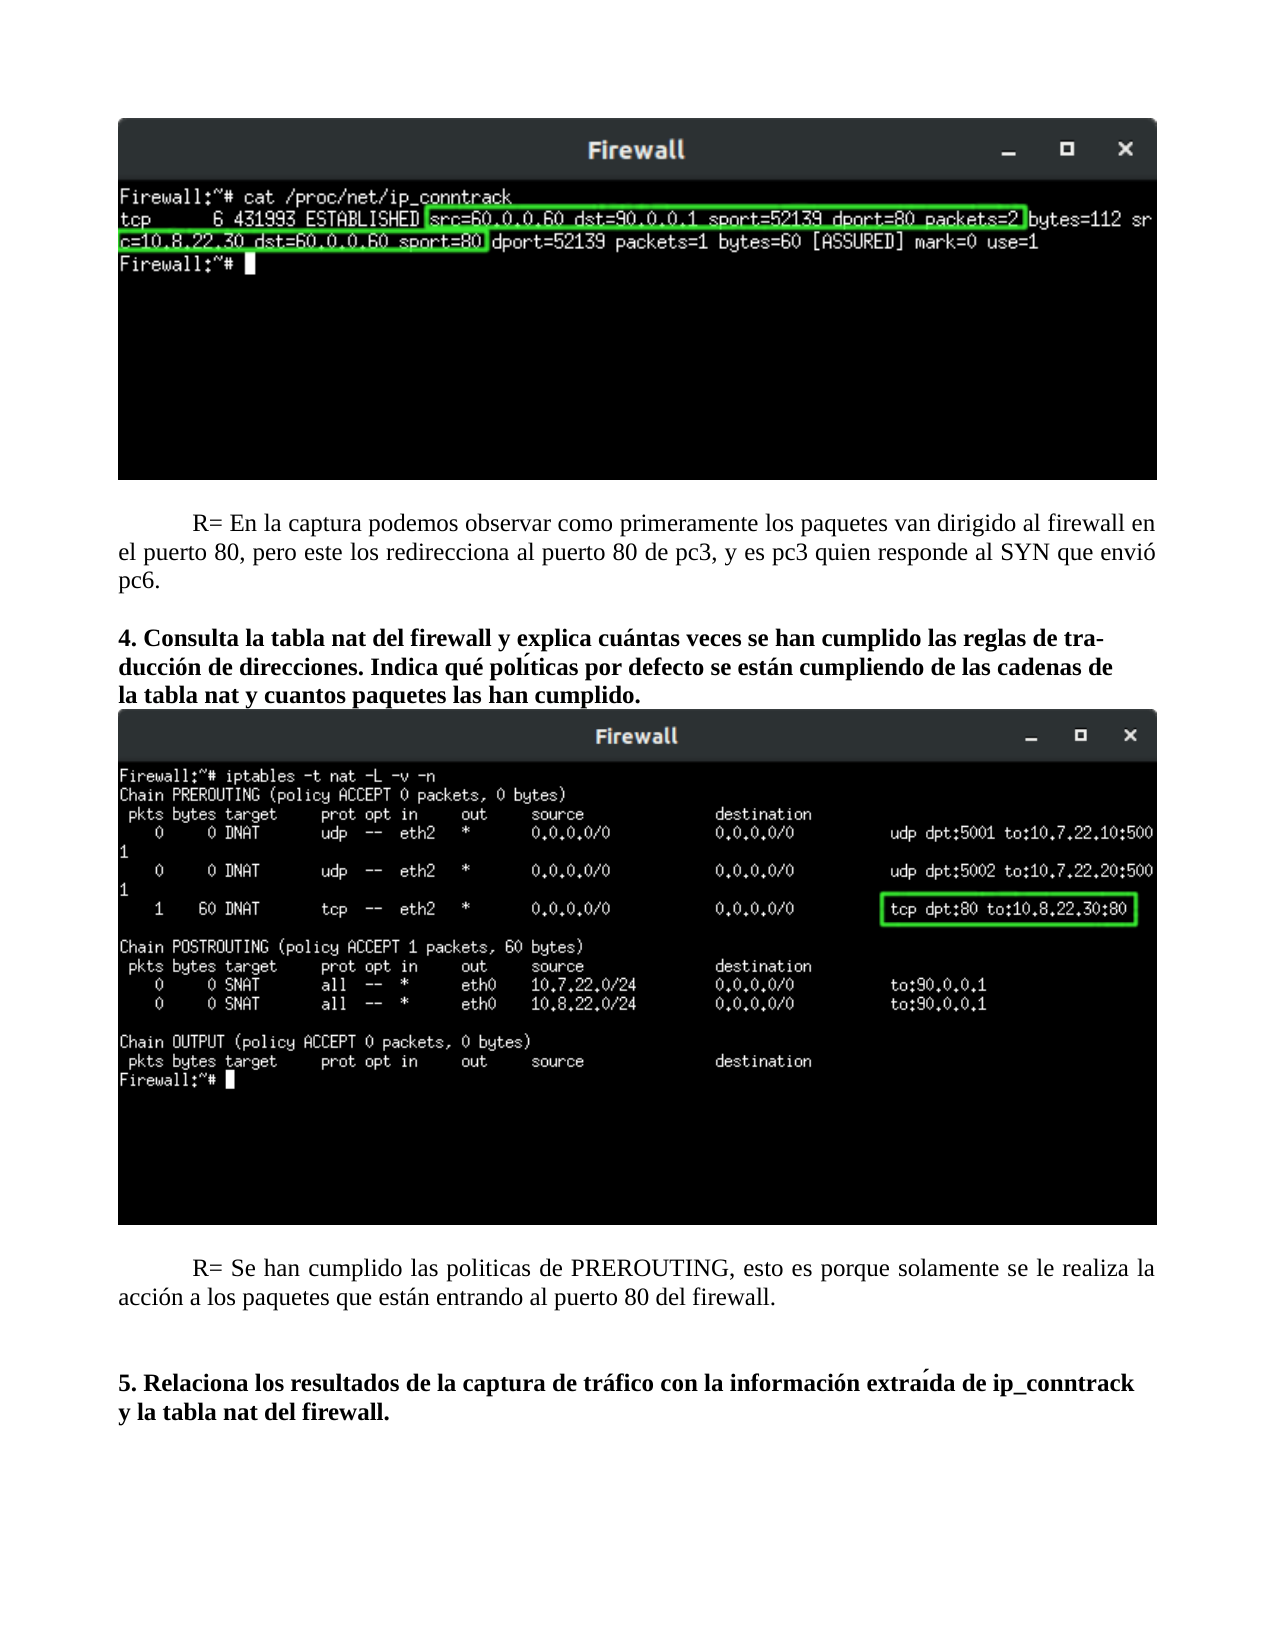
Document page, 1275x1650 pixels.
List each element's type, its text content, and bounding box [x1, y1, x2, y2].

text ducción de direcciones. Indica qué polı́ticas por defecto se están cumpliendo de las cadenas de [118, 652, 1157, 681]
picture [118, 118, 1157, 480]
text 5. Relaciona los resultados de la captura de tráfico con la información extraı́da de ip_conntrack [118, 1368, 1157, 1397]
text y la tabla nat del firewall. [118, 1397, 1157, 1425]
text R= Se han cumplido las politicas de PREROUTING, esto es porque solamente se le realiza la acción a los paquetes que están entrando al puerto 80 del firewall. [118, 1253, 1157, 1310]
text 4. Consulta la tabla nat del firewall y explica cuántas veces se han cumplido las reglas de tra- [118, 623, 1157, 652]
text R= En la captura podemos observar como primeramente los paquetes van dirigido al firewall en el puerto 80, pero este los redirecciona al puerto 80 de pc3, y es pc3 quien responde al SYN que envió pc6. [118, 508, 1157, 594]
text la tabla nat y cuantos paquetes las han cumplido. [118, 681, 1157, 709]
picture [118, 709, 1157, 1225]
